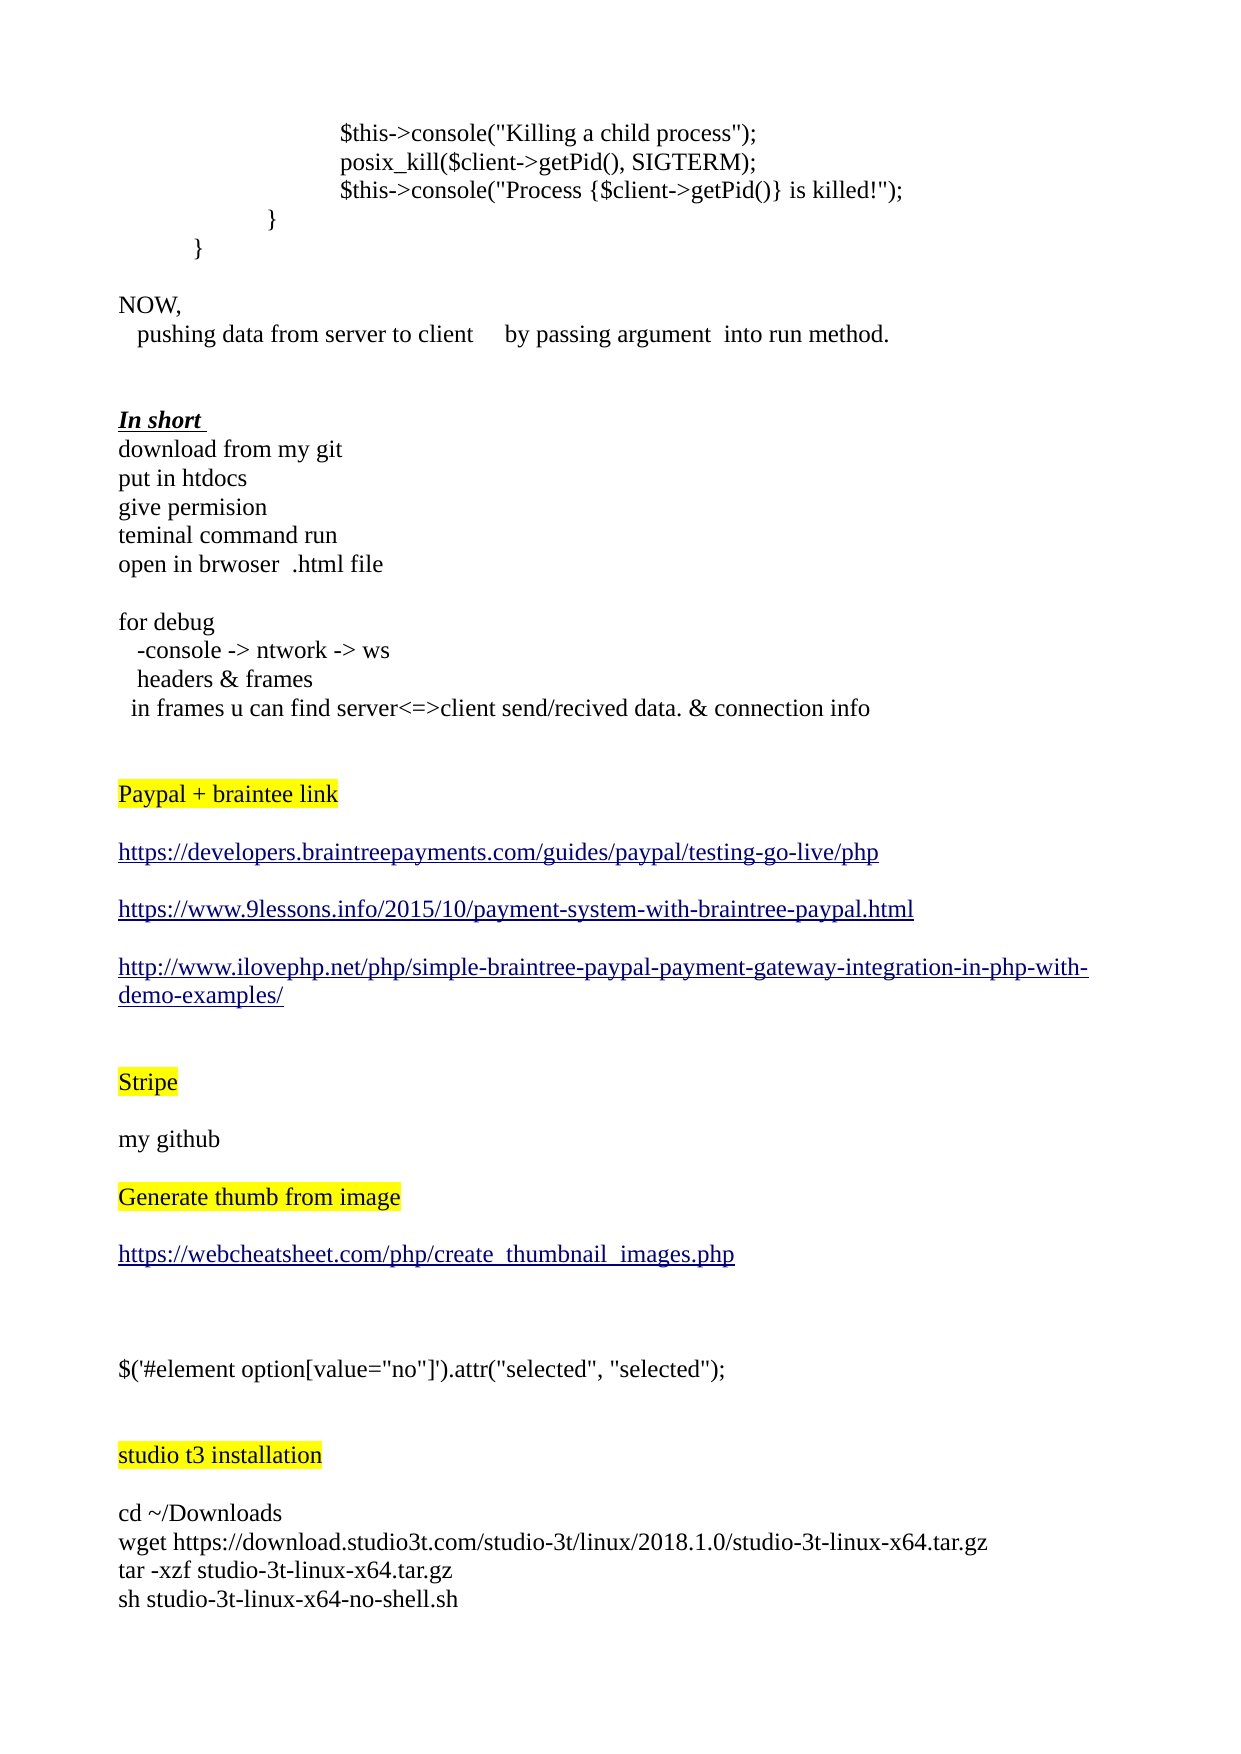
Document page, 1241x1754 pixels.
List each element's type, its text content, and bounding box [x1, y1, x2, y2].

text tar -xzf studio-3t-linux-x64.tar.gz [118, 1556, 1122, 1584]
text sh studio-3t-linux-x64-no-shell.sh [118, 1584, 1122, 1613]
text put in htdocs [118, 463, 1122, 492]
text } [118, 204, 1122, 233]
text -console -> ntwork -> ws [118, 636, 1122, 664]
text open in brwoser .html file [118, 549, 1122, 578]
text wget https://download.studio3t.com/studio-3t/linux/2018.1.0/studio-3t-linux-x64.tar.gz [118, 1527, 1122, 1556]
text give permision [118, 492, 1122, 521]
text In short [118, 406, 1122, 434]
text in frames u can find server<=>client send/recived data. & connection info [118, 693, 1122, 722]
text https://webcheatsheet.com/php/create_thumbnail_images.php [118, 1239, 1122, 1268]
text posix_kill($client->getPid(), SIGTERM); [118, 147, 1122, 176]
text headers & frames [118, 664, 1122, 693]
text Generate thumb from image [118, 1182, 1122, 1211]
text http://www.ilovephp.net/php/simple-braintree-paypal-payment-gateway-integration-in-php-with-demo-examples/ [118, 952, 1122, 1009]
text for debug [118, 607, 1122, 636]
text $('#element option[value="no"]').attr("selected", "selected"); [118, 1354, 1122, 1383]
text teminal command run [118, 521, 1122, 549]
text pushing data from server to client by passing argument into run method. [118, 319, 1122, 348]
text $this->console("Process {$client->getPid()} is killed!"); [118, 176, 1122, 204]
text } [118, 233, 1122, 262]
text https://developers.braintreepayments.com/guides/paypal/testing-go-live/php [118, 837, 1122, 866]
text studio t3 installation [118, 1441, 1122, 1469]
text my github [118, 1124, 1122, 1153]
text https://www.9lessons.info/2015/10/payment-system-with-braintree-paypal.html [118, 894, 1122, 923]
text Stripe [118, 1067, 1122, 1096]
text $this->console("Killing a child process"); [118, 118, 1122, 147]
text NOW, [118, 291, 1122, 319]
text cd ~/Downloads [118, 1498, 1122, 1527]
text Paypal + braintee link [118, 779, 1122, 808]
text download from my git [118, 434, 1122, 463]
